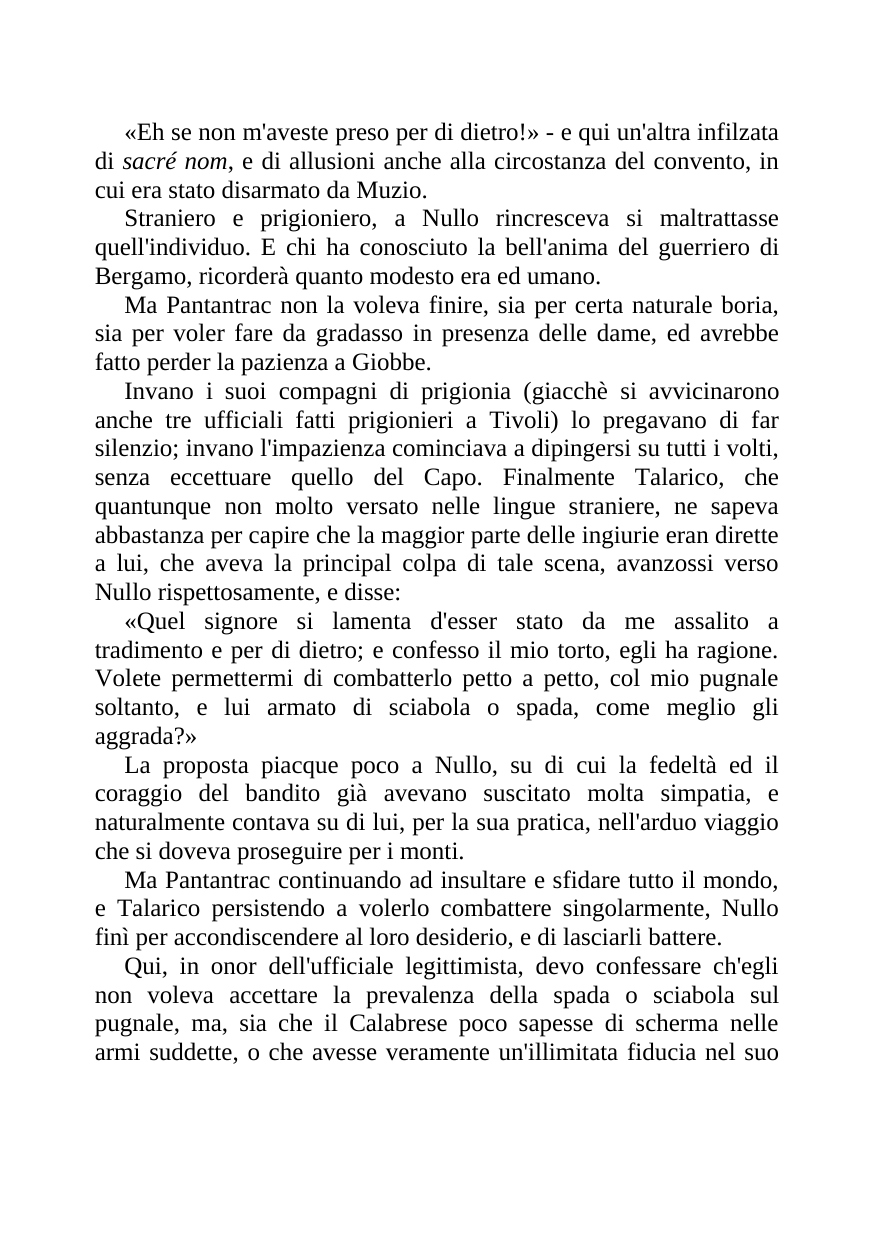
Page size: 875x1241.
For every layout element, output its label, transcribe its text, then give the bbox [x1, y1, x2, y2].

text La proposta piacque poco a Nullo, su di cui la fedeltà ed il coraggio del bandito già avevano suscitato molta simpatia, e naturalmente contava su di lui, per la sua pratica, nell'arduo viaggio che si doveva proseguire per i monti. [94, 750, 779, 865]
text Straniero e prigioniero, a Nullo rincresceva si maltrattasse quell'individuo. E chi ha conosciuto la bell'anima del guerriero di Bergamo, ricorderà quanto modesto era ed umano. [94, 203, 779, 290]
text Qui, in onor dell'ufficiale legittimista, devo confessare ch'egli non voleva accettare la prevalenza della spada o sciabola sul pugnale, ma, sia che il Calabrese poco sapesse di scherma nelle armi suddette, o che avesse veramente un'illimitata fiducia nel suo [94, 951, 779, 1066]
text Ma Pantantrac continuando ad insultare e sfidare tutto il mondo, e Talarico persistendo a volerlo combattere singolarmente, Nullo finì per accondiscendere al loro desiderio, e di lasciarli battere. [94, 865, 779, 951]
text «Eh se non m'aveste preso per di dietro!» - e qui un'altra infilzata di sacré nom, e di allusioni anche alla circostanza del convento, in cui era stato disarmato da Muzio. [94, 117, 779, 203]
text Invano i suoi compagni di prigionia (giacchè si avvicinarono anche tre ufficiali fatti prigionieri a Tivoli) lo pregavano di far silenzio; invano l'impazienza cominciava a dipingersi su tutti i volti, senza eccettuare quello del Capo. Finalmente Talarico, che quantunque non molto versato nelle lingue straniere, ne sapeva abbastanza per capire che la maggior parte delle ingiurie eran dirette a lui, che aveva la principal colpa di tale scena, avanzossi verso Nullo rispettosamente, e disse: [94, 376, 779, 606]
text «Quel signore si lamenta d'esser stato da me assalito a tradimento e per di dietro; e confesso il mio torto, egli ha ragione. Volete permettermi di combatterlo petto a petto, col mio pugnale soltanto, e lui armato di sciabola o spada, come meglio gli aggrada?» [94, 606, 779, 750]
text Ma Pantantrac non la voleva finire, sia per certa naturale boria, sia per voler fare da gradasso in presenza delle dame, ed avrebbe fatto perder la pazienza a Giobbe. [94, 290, 779, 376]
